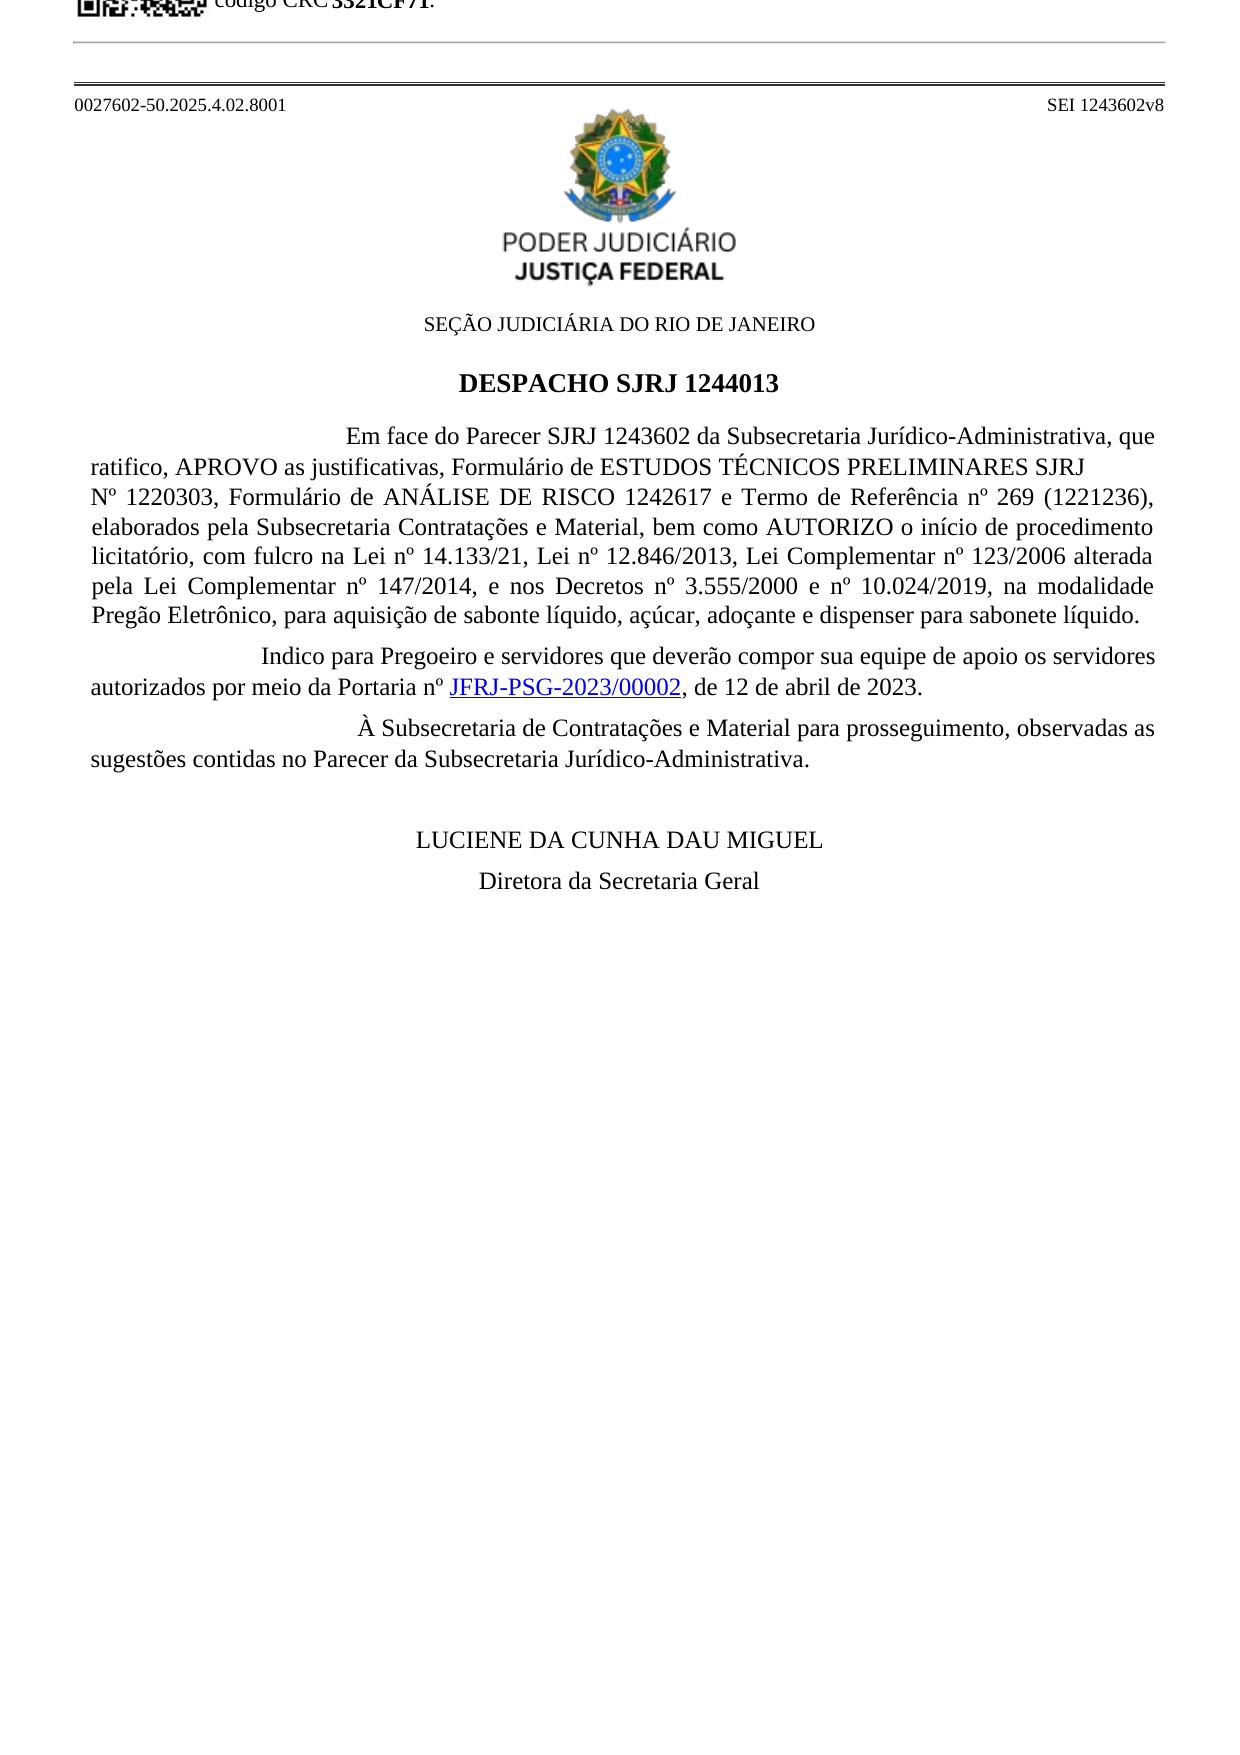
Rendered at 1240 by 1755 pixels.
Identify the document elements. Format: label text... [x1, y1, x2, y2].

text Diretora da Secretaria Geral [88, 866, 1151, 895]
text À Subsecretaria de Contratações e Material para prosseguimento, observadas as [84, 713, 1155, 742]
text ratifico, APROVO as justificativas, Formulário de ESTUDOS TÉCNICOS PRELIMINARES SJRJ [90, 452, 1155, 480]
text Em face do Parecer SJRJ 1243602 da Subsecretaria Jurídico-Administrativa, que [84, 421, 1155, 449]
text SEÇÃO JUDICIÁRIA DO RIO DE JANEIRO [85, 312, 1154, 336]
subtitle DESPACHO SJRJ 1244013 [84, 367, 1154, 398]
text sugestões contidas no Parecer da Subsecretaria Jurídico-Administrativa. [90, 744, 1144, 772]
text LUCIENE DA CUNHA DAU MIGUEL [88, 825, 1152, 854]
text autorizados por meio da Portaria nº JFRJ-PSG-2023/00002, de 12 de abril de 2023. [90, 672, 1144, 701]
text Indico para Pregoeiro e servidores que deverão compor sua equipe de apoio os servidores [84, 641, 1155, 670]
text Nº 1220303, Formulário de ANÁLISE DE RISCO 1242617 e Termo de Referência nº 269 (1221236), elaborados pela Subsecretaria Contratações e Material, bem como AUTORIZO o início de procedimento licitatório, com fulcro na Lei nº 14.133/21, Lei nº 12.846/2013, Lei Complementar nº 123/2006 alterada pela Lei Complementar nº 147/2014, e nos Decretos nº 3.555/2000 e nº 10.024/2019, na modalidade Pregão Eletrônico, para aquisição de sabonte líquido, açúcar, adoçante e dispenser para sabonete líquido. [90, 482, 1155, 629]
